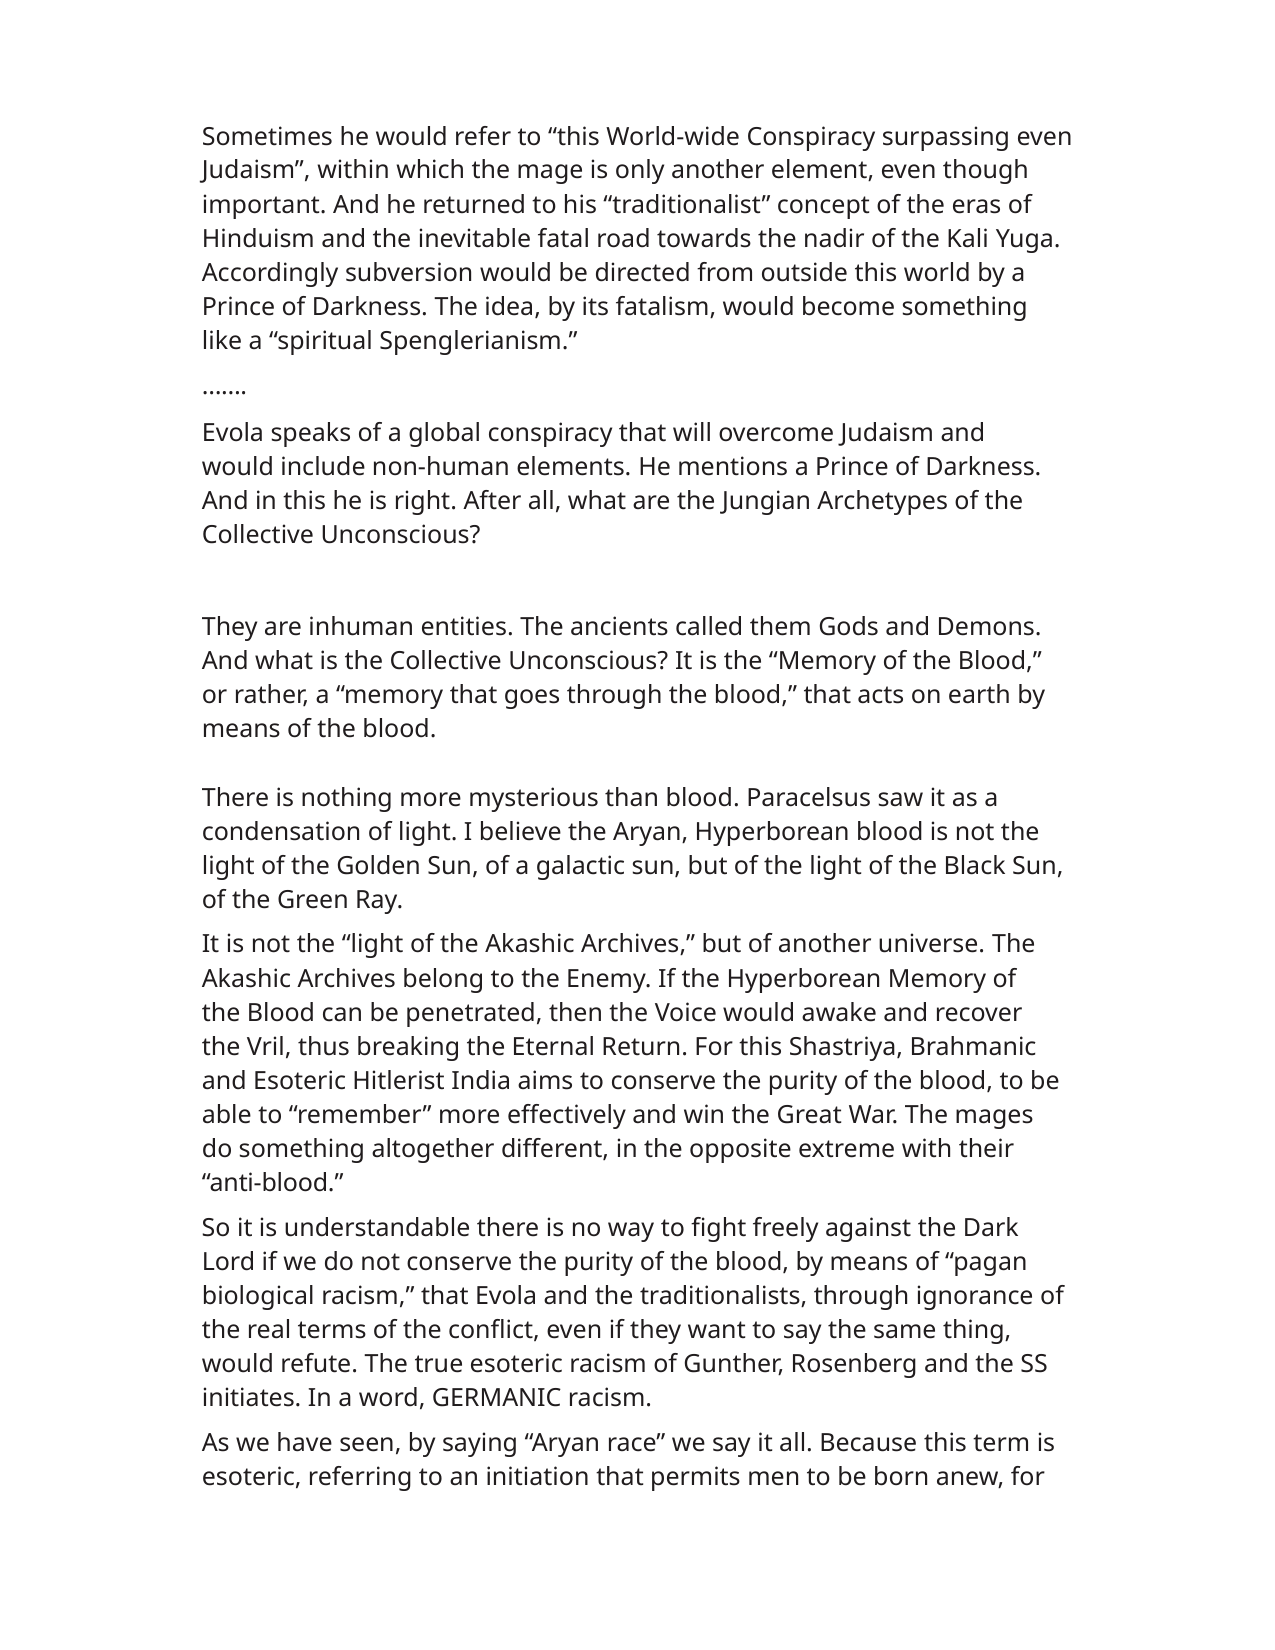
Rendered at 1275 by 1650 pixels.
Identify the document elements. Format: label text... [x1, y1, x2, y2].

text Sometimes he would refer to “this World-wide Conspiracy surpassing even Judaism”, within which the mage is only another element, even though important. And he returned to his “traditionalist” concept of the eras of Hinduism and the inevitable fatal road towards the nadir of the Kali Yuga. Accordingly subversion would be directed from outside this world by a Prince of Darkness. The idea, by its fatalism, would become something like a “spiritual Spenglerianism.” [202, 118, 1073, 357]
text As we have seen, by saying “Aryan race” we say it all. Because this term is esoteric, referring to an initiation that permits men to be born anew, for [202, 1424, 1066, 1493]
text They are inhuman entities. The ancients called them Gods and Demons. And what is the Collective Unconscious? It is the “Memory of the Blood,” or rather, a “memory that goes through the blood,” that acts on earth by means of the blood. [202, 609, 1073, 745]
text There is nothing more mysterious than blood. Paracelsus saw it as a condensation of light. I believe the Aryan, Hyperborean blood is not the light of the Golden Sun, of a galactic sun, but of the light of the Black Sun, of the Green Ray. [202, 779, 1092, 916]
text ……. [202, 367, 1157, 401]
text Evola speaks of a global conspiracy that will overcome Judaism and would include non-human elements. He mentions a Prince of Darkness. And in this he is right. After all, what are the Jungian Archetypes of the Collective Unconscious? [202, 415, 1044, 551]
text So it is understandable there is no way to fight freely against the Dark Lord if we do not conserve the purity of the blood, by means of “pagan biological racism,” that Evola and the traditionalists, through ignorance of the real terms of the conflict, even if they want to say the same thing, would refute. The true esoteric racism of Gunther, Rosenberg and the SS initiates. In a word, GERMANIC racism. [201, 1209, 1066, 1414]
text It is not the “light of the Akashic Archives,” but of another universe. The Akashic Archives belong to the Enemy. If the Hyperborean Memory of the Blood can be penetrated, then the Voice would awake and recover the Vril, thus breaking the Eternal Return. For this Shastriya, Brahmanic and Esoteric Hitlerist India aims to conserve the purity of the blood, to be able to “remember” more effectively and win the Great War. The mages do something altogether different, in the opposite extreme with their “anti-blood.” [202, 926, 1062, 1199]
